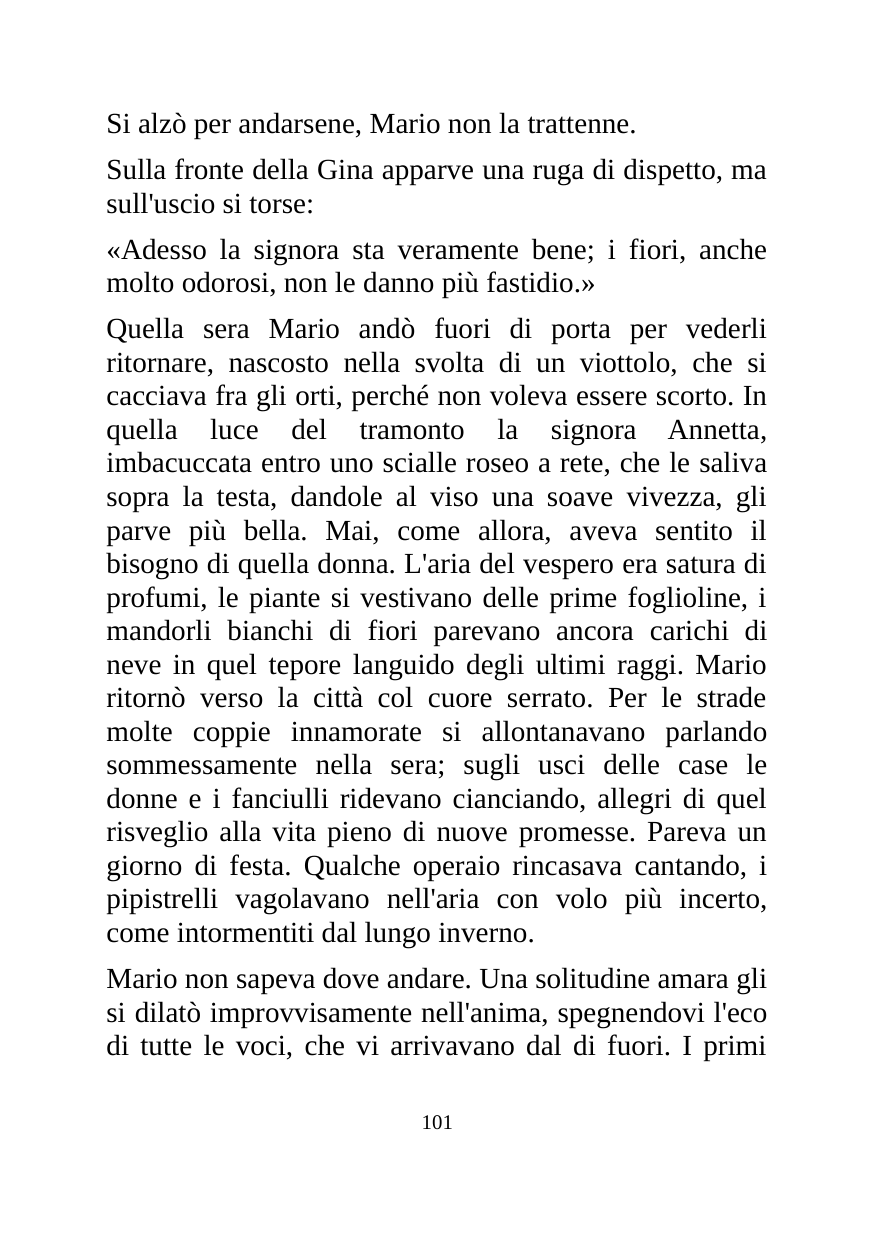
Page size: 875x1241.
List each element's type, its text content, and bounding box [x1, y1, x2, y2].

text Quella sera Mario andò fuori di porta per vederli ritornare, nascosto nella svolta di un viottolo, che si cacciava fra gli orti, perché non voleva essere scorto. In quella luce del tramonto la signora Annetta, imbacuccata entro uno scialle roseo a rete, che le saliva sopra la testa, dandole al viso una soave vivezza, gli parve più bella. Mai, come allora, aveva sentito il bisogno di quella donna. L'aria del vespero era satura di profumi, le piante si vestivano delle prime foglioline, i mandorli bianchi di fiori parevano ancora carichi di neve in quel tepore languido degli ultimi raggi. Mario ritornò verso la città col cuore serrato. Per le strade molte coppie innamorate si allontanavano parlando sommessamente nella sera; sugli usci delle case le donne e i fanciulli ridevano cianciando, allegri di quel risveglio alla vita pieno di nuove promesse. Pareva un giorno di festa. Qualche operaio rincasava cantando, i pipistrelli vagolavano nell'aria con volo più incerto, come intormentiti dal lungo inverno. [106, 311, 768, 949]
text Si alzò per andarsene, Mario non la trattenne. [106, 106, 768, 140]
text Mario non sapeva dove andare. Una solitudine amara gli si dilatò improvvisamente nell'anima, spegnendovi l'eco di tutte le voci, che vi arrivavano dal di fuori. I primi [106, 961, 768, 1062]
text «Adesso la signora sta veramente bene; i fiori, anche molto odorosi, non le danno più fastidio.» [106, 232, 768, 299]
text Sulla fronte della Gina apparve una ruga di dispetto, ma sull'uscio si torse: [106, 152, 768, 219]
